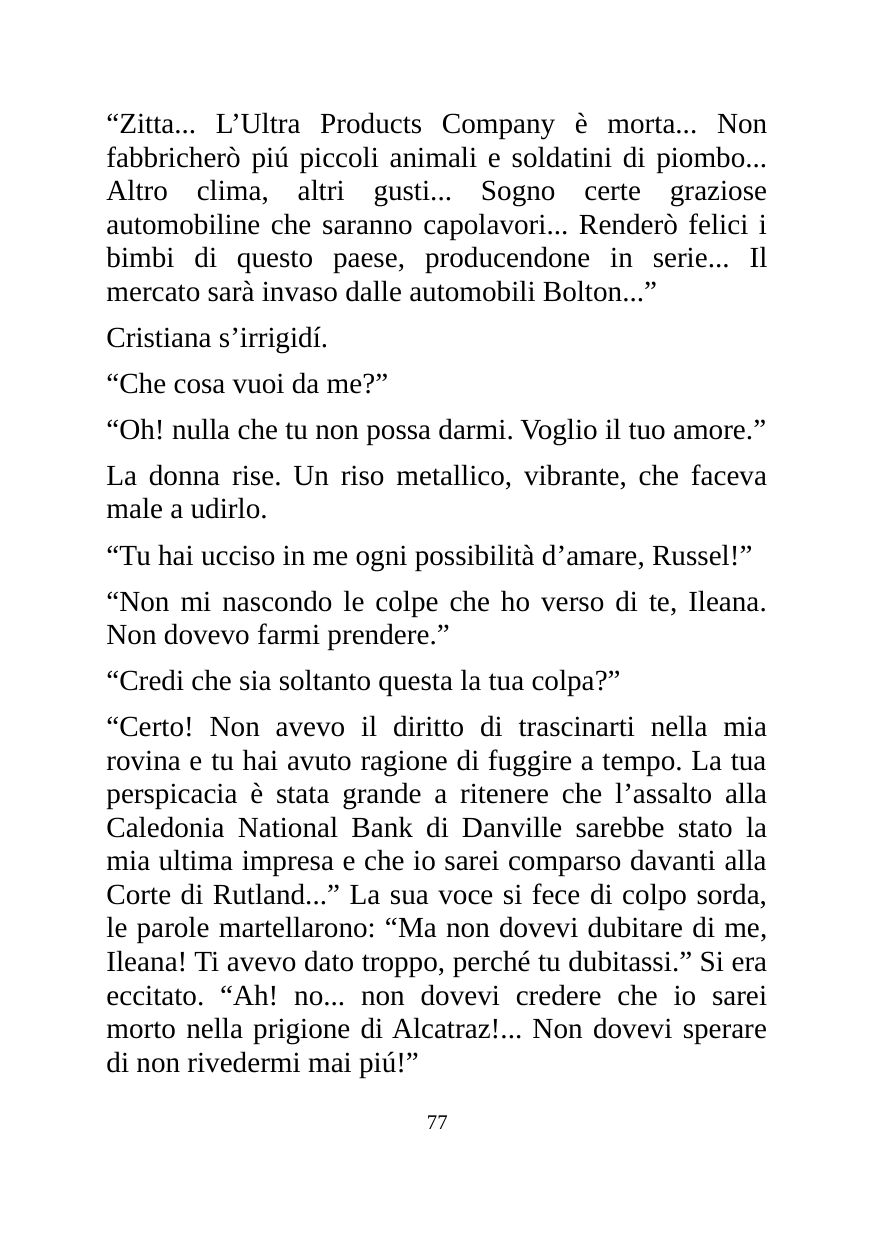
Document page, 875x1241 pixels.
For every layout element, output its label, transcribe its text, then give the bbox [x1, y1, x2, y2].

text “Credi che sia soltanto questa la tua colpa?” [106, 663, 768, 697]
text “Tu hai ucciso in me ogni possibilità d’amare, Russel!” [106, 538, 768, 571]
text Cristiana s’irrigidí. [106, 320, 768, 353]
text La donna rise. Un riso metallico, vibrante, che faceva male a udirlo. [106, 458, 768, 525]
text “Che cosa vuoi da me?” [106, 366, 768, 399]
text “Certo! Non avevo il diritto di trascinarti nella mia rovina e tu hai avuto ragione di fuggire a tempo. La tua perspicacia è stata grande a ritenere che l’assalto alla Caledonia National Bank di Danville sarebbe stato la mia ultima impresa e che io sarei comparso davanti alla Corte di Rutland...” La sua voce si fece di colpo sorda, le parole martellarono: “Ma non dovevi dubitare di me, Ileana! Ti avevo dato troppo, perché tu dubitassi.” Si era eccitato. “Ah! no... non dovevi credere che io sarei morto nella prigione di Alcatraz!... Non dovevi sperare di non rivedermi mai piú!” [106, 709, 768, 1078]
text “Oh! nulla che tu non possa darmi. Voglio il tuo amore.” [106, 412, 768, 446]
text “Zitta... L’Ultra Products Company è morta... Non fabbricherò piú piccoli animali e soldatini di piombo... Altro clima, altri gusti... Sogno certe graziose automobiline che saranno capolavori... Renderò felici i bimbi di questo paese, producendone in serie... Il mercato sarà invaso dalle automobili Bolton...” [106, 106, 768, 307]
text “Non mi nascondo le colpe che ho verso di te, Ileana. Non dovevo farmi prendere.” [106, 584, 768, 651]
